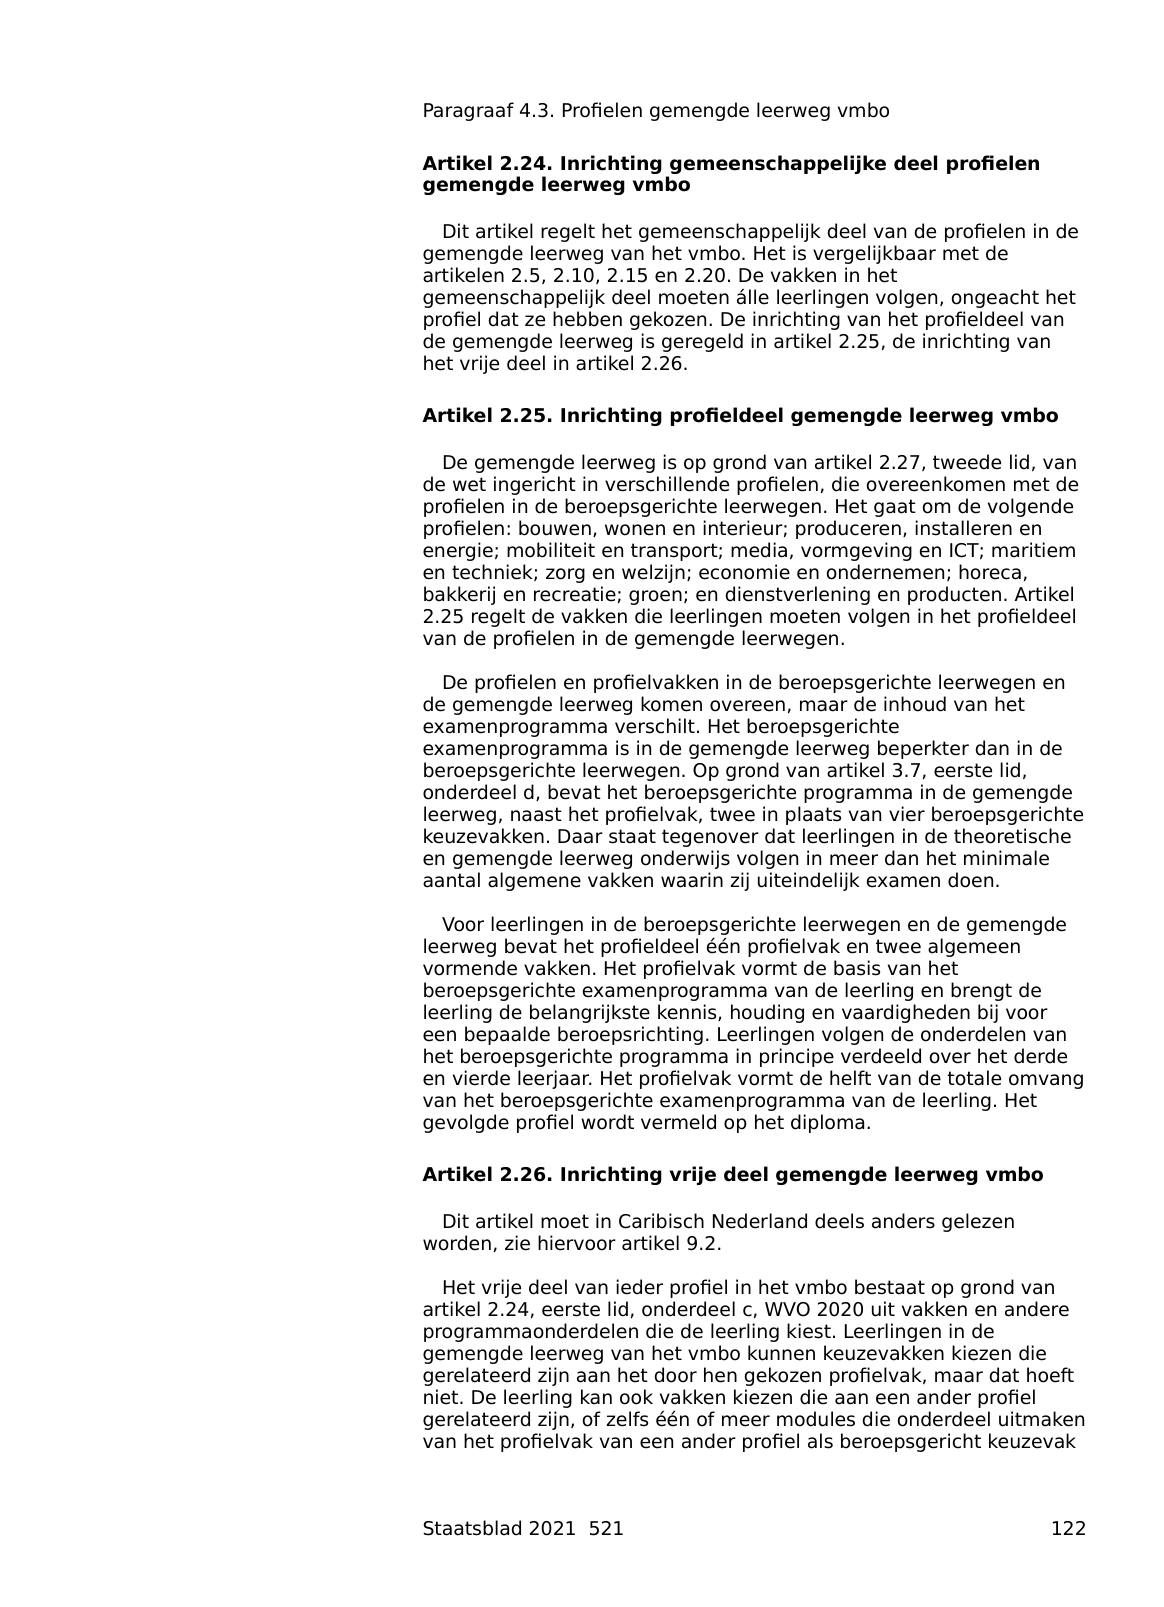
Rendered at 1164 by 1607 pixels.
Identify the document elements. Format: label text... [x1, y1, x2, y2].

text Dit artikel moet in Caribisch Nederland deels anders gelezen worden, zie hiervoor artikel 9.2. [422, 1211, 1087, 1255]
text De gemengde leerweg is op grond van artikel 2.27, tweede lid, van de wet ingericht in verschillende profielen, die overeenkomen met de profielen in de beroepsgerichte leerwegen. Het gaat om de volgende profielen: bouwen, wonen en interieur; produceren, installeren en energie; mobiliteit en transport; media, vormgeving en ICT; maritiem en techniek; zorg en welzijn; economie en ondernemen; horeca, bakkerij en recreatie; groen; en dienstverlening en producten. Artikel 2.25 regelt de vakken die leerlingen moeten volgen in het profieldeel van de profielen in de gemengde leerwegen. [422, 452, 1087, 650]
subtitle Artikel 2.25. Inrichting profieldeel gemengde leerweg vmbo [422, 405, 1087, 427]
subtitle Artikel 2.24. Inrichting gemeenschappelijke deel profielen gemengde leerweg vmbo [422, 152, 1087, 196]
text Het vrije deel van ieder profiel in het vmbo bestaat op grond van artikel 2.24, eerste lid, onderdeel c, WVO 2020 uit vakken en andere programmaonderdelen die de leerling kiest. Leerlingen in de gemengde leerweg van het vmbo kunnen keuzevakken kiezen die gerelateerd zijn aan het door hen gekozen profielvak, maar dat hoeft niet. De leerling kan ook vakken kiezen die aan een ander profiel gerelateerd zijn, of zelfs één of meer modules die onderdeel uitmaken van het profielvak van een ander profiel als beroepsgericht keuzevak [422, 1277, 1087, 1453]
subtitle Paragraaf 4.3. Profielen gemengde leerweg vmbo [422, 100, 1087, 122]
text Dit artikel regelt het gemeenschappelijk deel van de profielen in de gemengde leerweg van het vmbo. Het is vergelijkbaar met de artikelen 2.5, 2.10, 2.15 en 2.20. De vakken in het gemeenschappelijk deel moeten álle leerlingen volgen, ongeacht het profiel dat ze hebben gekozen. De inrichting van het profieldeel van de gemengde leerweg is geregeld in artikel 2.25, de inrichting van het vrije deel in artikel 2.26. [422, 221, 1087, 375]
text Voor leerlingen in de beroepsgerichte leerwegen en de gemengde leerweg bevat het profieldeel één profielvak en twee algemeen vormende vakken. Het profielvak vormt de basis van het beroepsgerichte examenprogramma van de leerling en brengt de leerling de belangrijkste kennis, houding en vaardigheden bij voor een bepaalde beroepsrichting. Leerlingen volgen de onderdelen van het beroepsgerichte programma in principe verdeeld over het derde en vierde leerjaar. Het profielvak vormt de helft van de totale omvang van het beroepsgerichte examenprogramma van de leerling. Het gevolgde profiel wordt vermeld op het diploma. [422, 914, 1087, 1134]
text De profielen en profielvakken in de beroepsgerichte leerwegen en de gemengde leerweg komen overeen, maar de inhoud van het examenprogramma verschilt. Het beroepsgerichte examenprogramma is in de gemengde leerweg beperkter dan in de beroepsgerichte leerwegen. Op grond van artikel 3.7, eerste lid, onderdeel d, bevat het beroepsgerichte programma in de gemengde leerweg, naast het profielvak, twee in plaats van vier beroepsgerichte keuzevakken. Daar staat tegenover dat leerlingen in de theoretische en gemengde leerweg onderwijs volgen in meer dan het minimale aantal algemene vakken waarin zij uiteindelijk examen doen. [422, 672, 1087, 892]
subtitle Artikel 2.26. Inrichting vrije deel gemengde leerweg vmbo [422, 1164, 1087, 1186]
